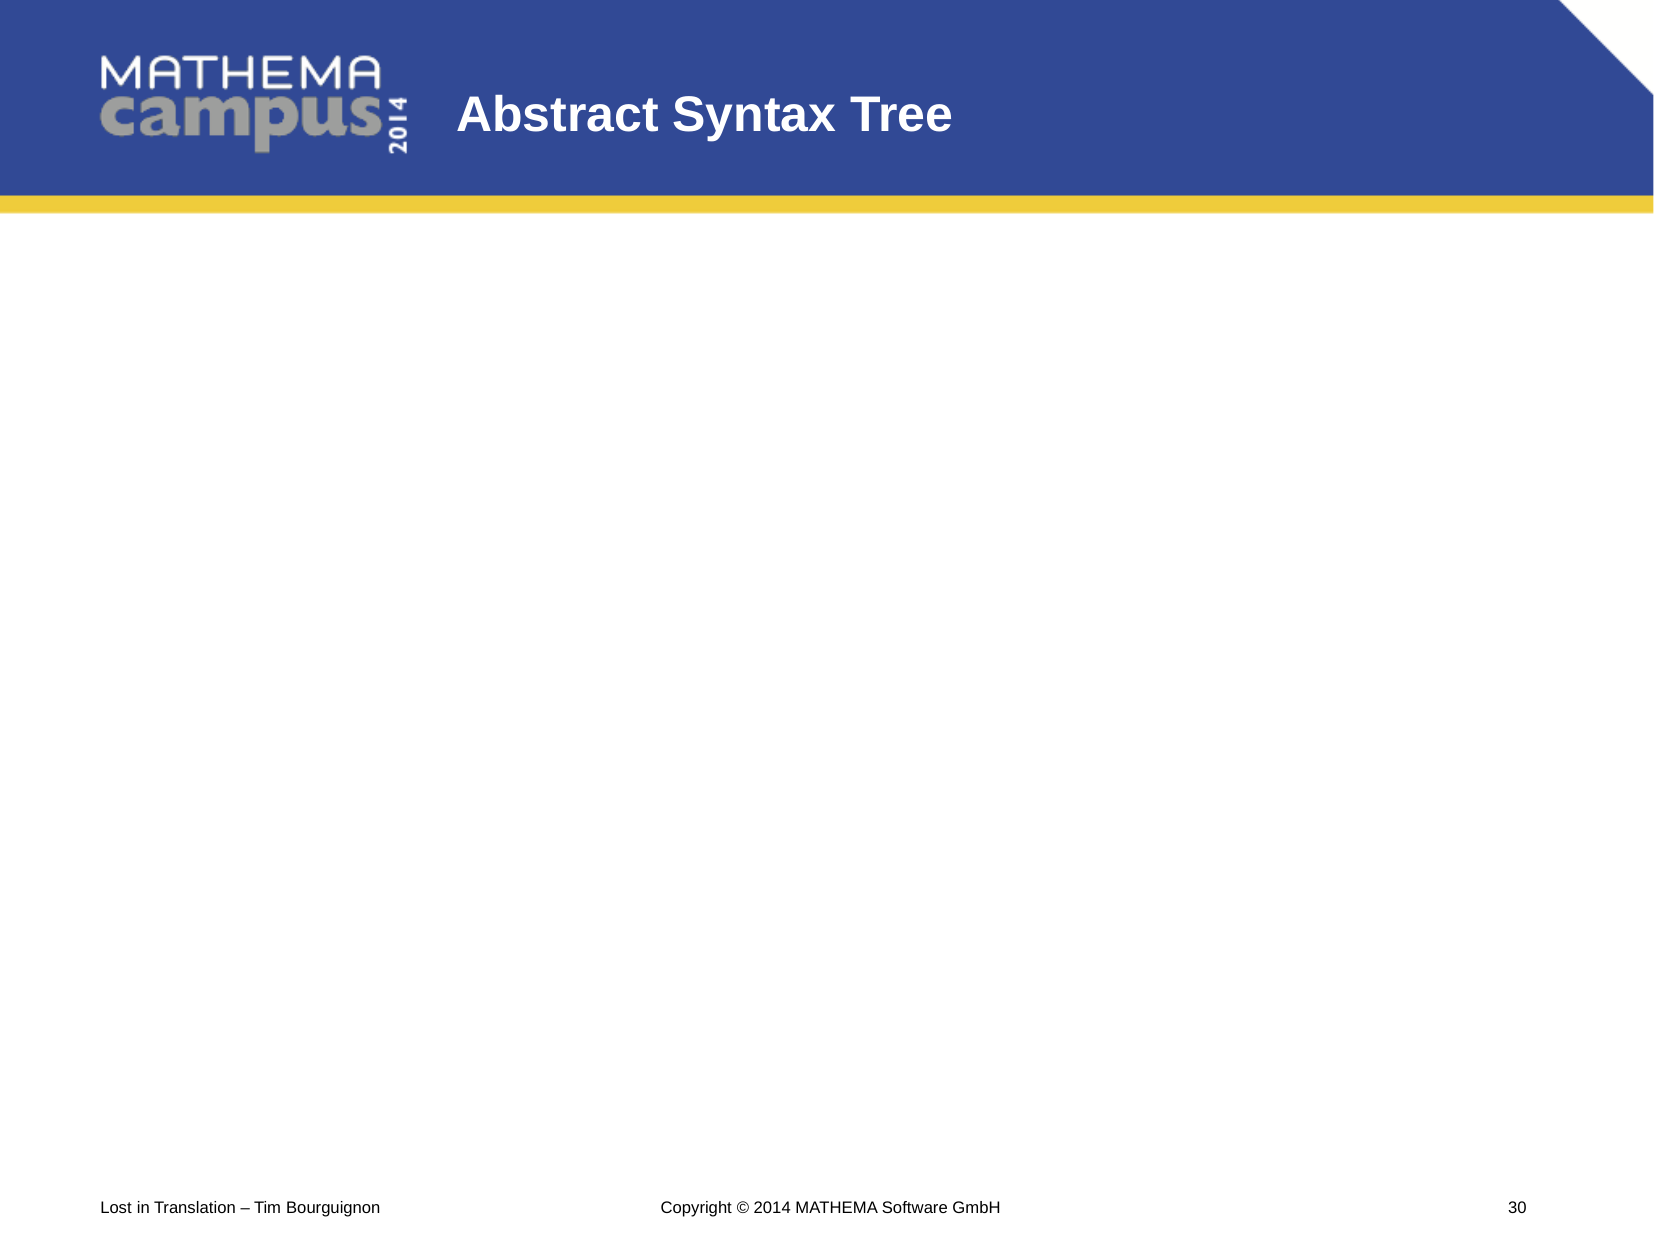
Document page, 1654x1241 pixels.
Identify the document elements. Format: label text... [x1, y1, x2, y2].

picture [0, 0, 1654, 217]
title Abstract Syntax Tree [456, 68, 1528, 160]
